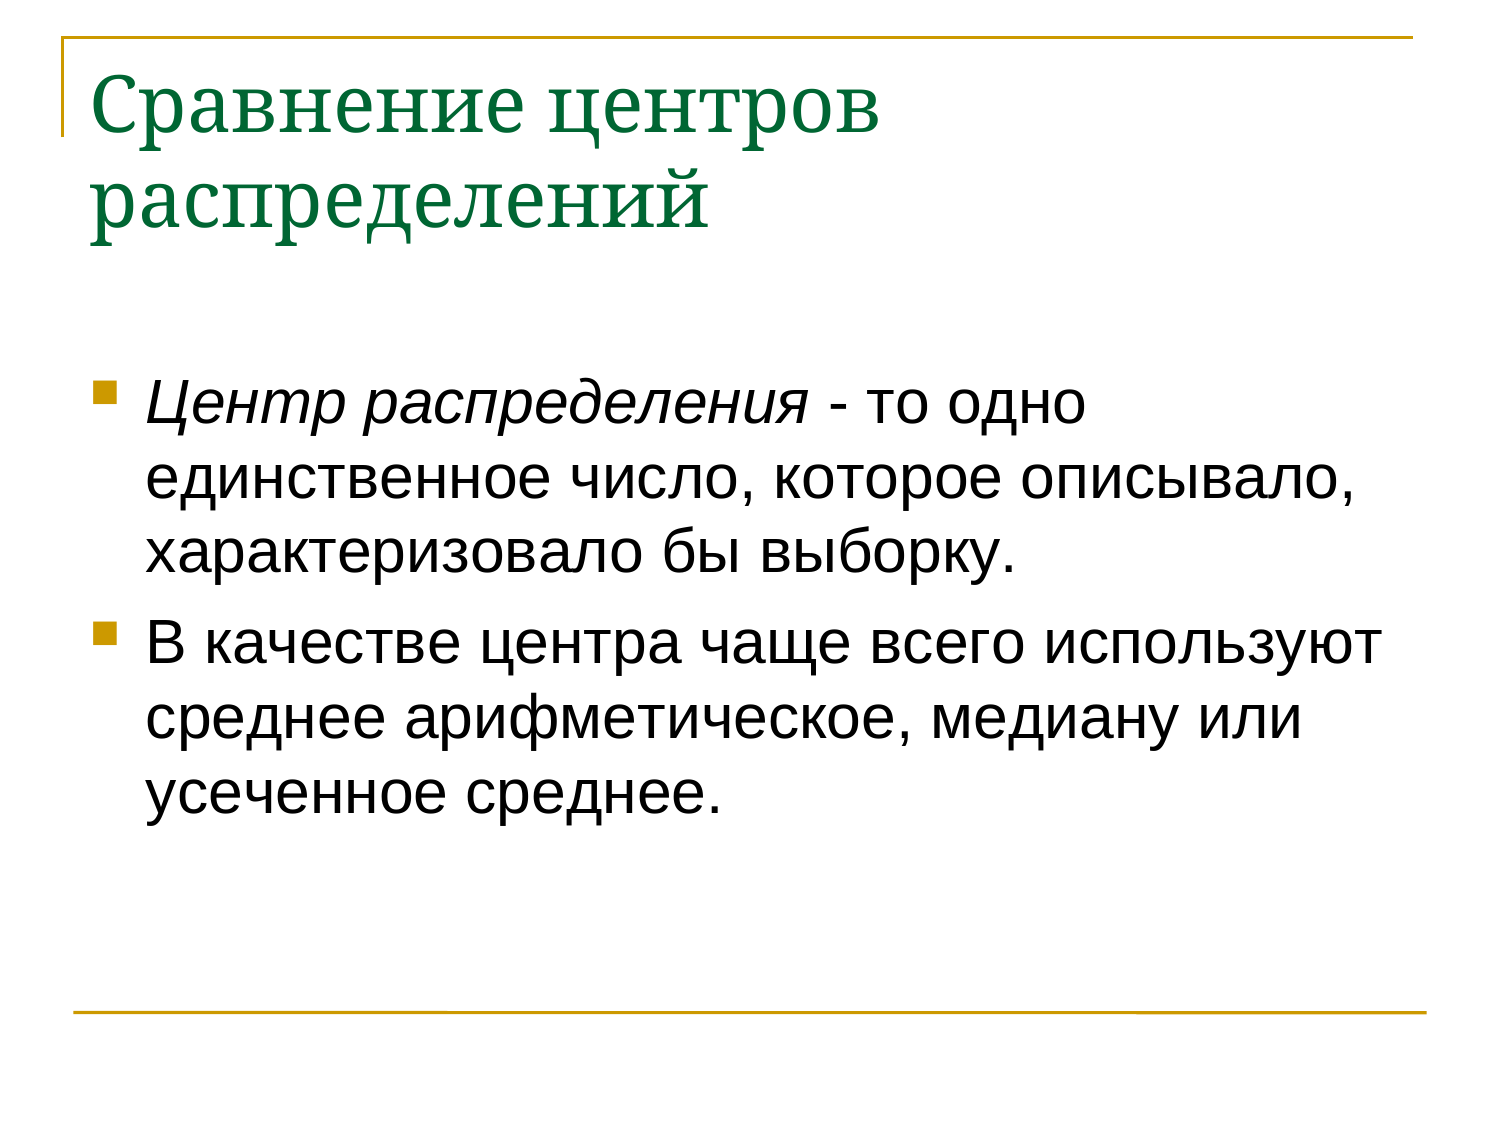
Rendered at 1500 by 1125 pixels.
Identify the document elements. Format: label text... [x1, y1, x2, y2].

list Центр распределения - то одно единственное число, которое описывало, характеризовало бы выборку. В качестве центра чаще всего используют среднее арифметическое, медиану или усеченное среднее. [75, 262, 1426, 1006]
title Сравнение центров распределений [75, 45, 1426, 233]
